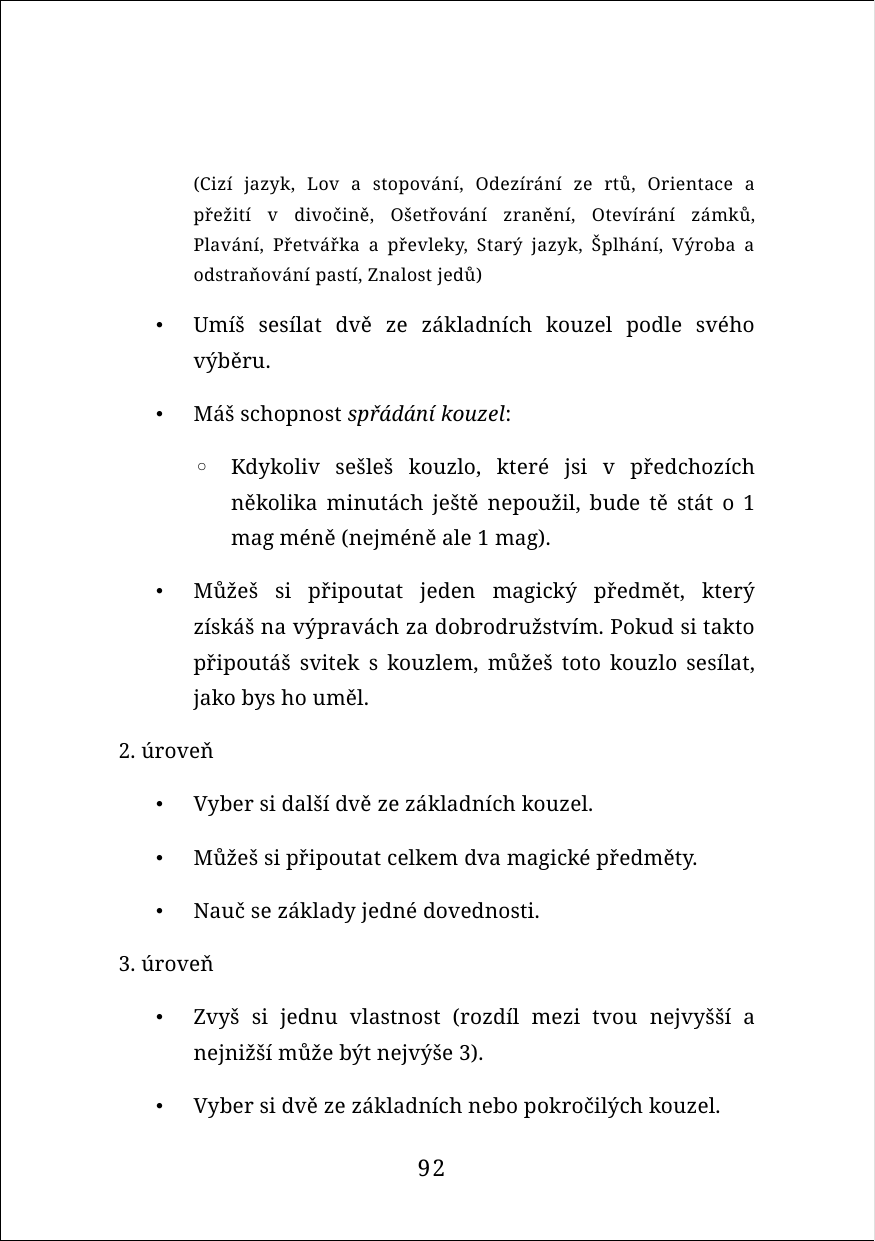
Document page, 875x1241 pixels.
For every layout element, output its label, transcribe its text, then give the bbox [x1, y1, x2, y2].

list Máš schopnost spřádání kouzel: [156, 399, 756, 427]
list Můžeš si připoutat jeden magický předmět, který získáš na výpravách za dobrodružstvím. Pokud si takto připoutáš svitek s kouzlem, můžeš toto kouzlo sesílat, jako bys ho uměl. [156, 577, 756, 712]
list Zvyš si jednu vlastnost (rozdíl mezi tvou nejvyšší a nejnižší může být nejvýše 3). [156, 1002, 756, 1066]
text 2. úroveň [118, 736, 756, 765]
list (Cizí jazyk, Lov a stopování, Odezírání ze rtů, Orientace a přežití v divočině, Ošetřování zranění, Otevírání zámků, Plavání, Přetvářka a převleky, Starý jazyk, Šplhání, Výroba a odstraňování pastí, Znalost jedů) [156, 172, 756, 287]
list Nauč se základy jedné dovednosti. [156, 896, 756, 924]
list Kdykoliv sešleš kouzlo, které jsi v předchozích několika minutách ještě nepoužil, bude tě stát o 1 mag méně (nejméně ale 1 mag). [193, 452, 756, 552]
list Můžeš si připoutat celkem dva magické předměty. [156, 843, 756, 871]
list Vyber si dvě ze základních nebo pokročilých kouzel. [156, 1091, 756, 1120]
text 3. úroveň [118, 949, 756, 978]
list Umíš sesílat dvě ze základních kouzel podle svého výběru. [156, 310, 756, 374]
list Vyber si další dvě ze základních kouzel. [156, 789, 756, 818]
